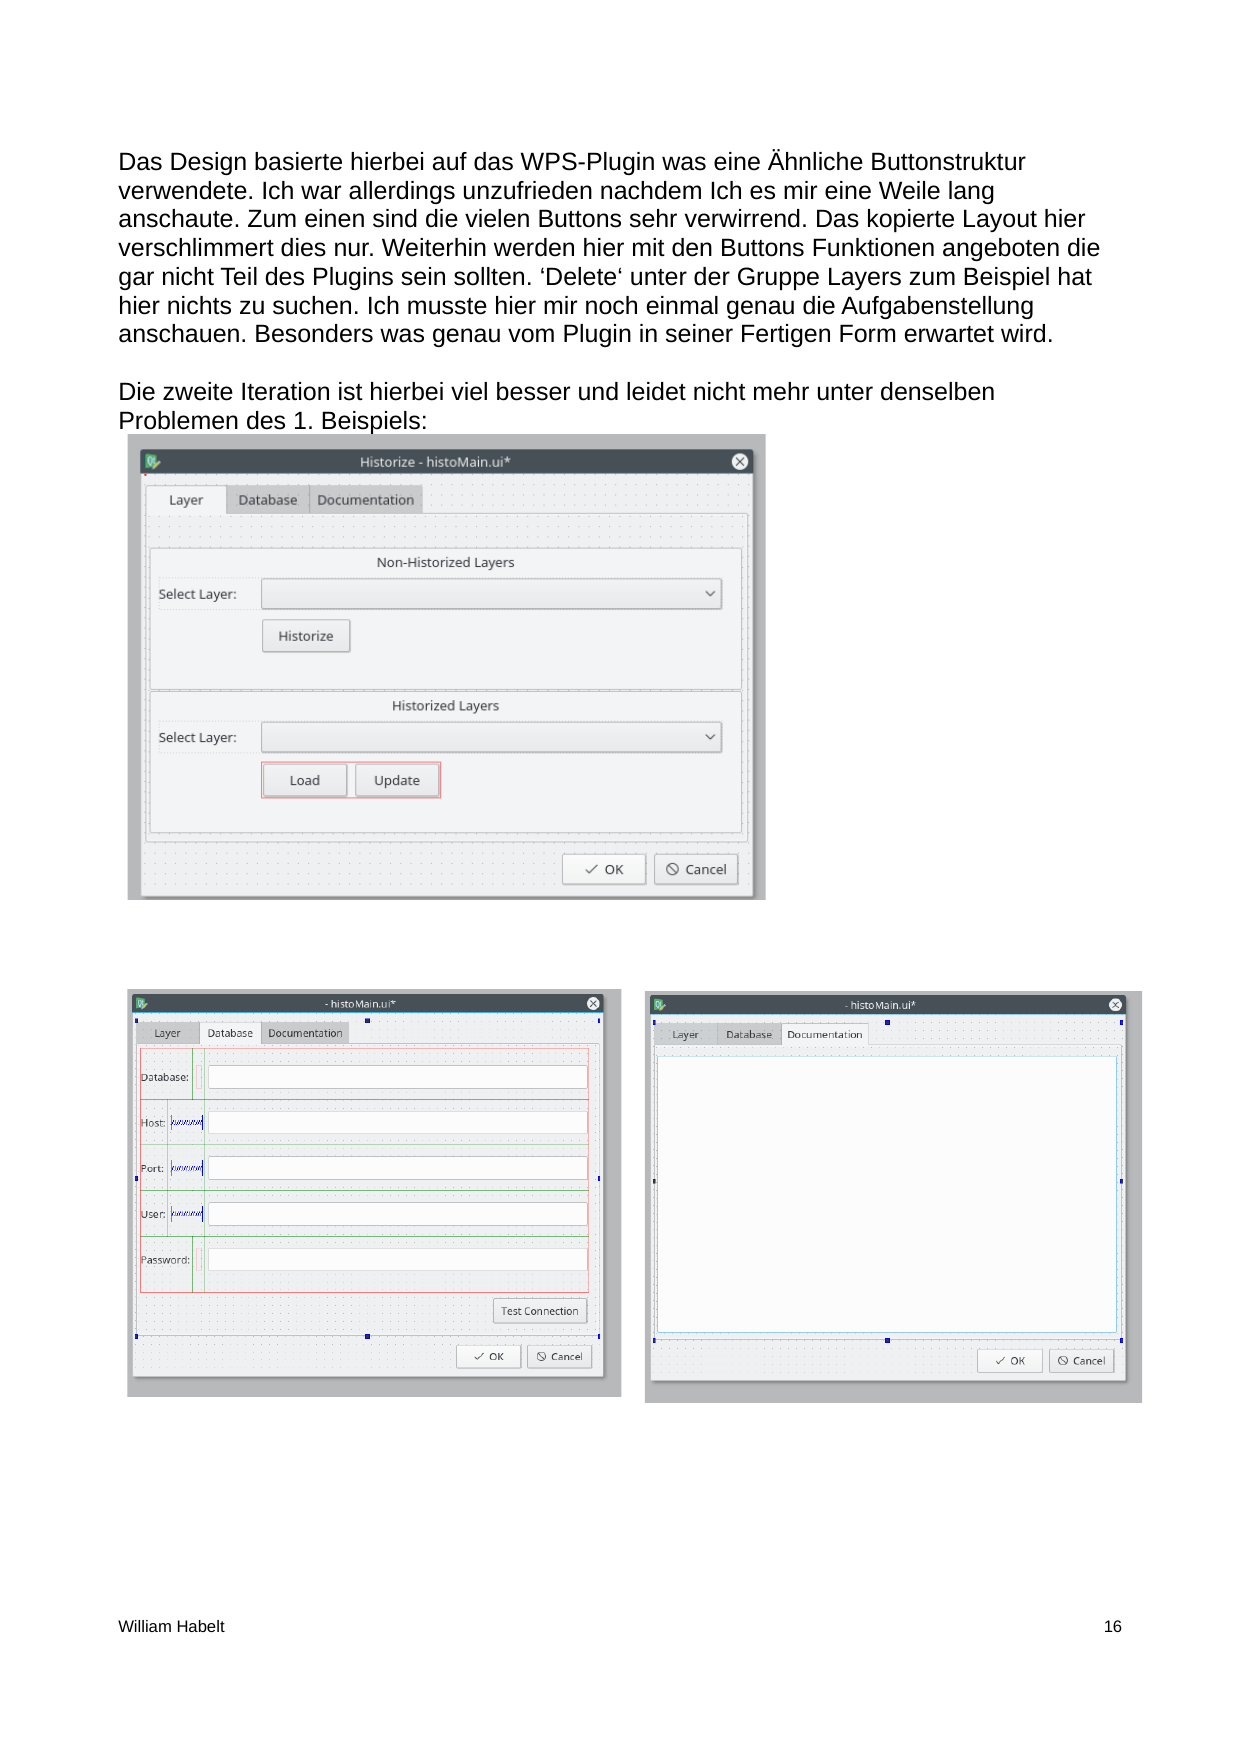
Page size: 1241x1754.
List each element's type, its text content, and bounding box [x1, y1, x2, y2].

text Das Design basierte hierbei auf das WPS-Plugin was eine Ähnliche Buttonstruktur verwendete. Ich war allerdings unzufrieden nachdem Ich es mir eine Weile lang anschaute. Zum einen sind die vielen Buttons sehr verwirrend. Das kopierte Layout hier verschlimmert dies nur. Weiterhin werden hier mit den Buttons Funktionen angeboten die gar nicht Teil des Plugins sein sollten. ‘Delete‘ unter der Gruppe Layers zum Beispiel hat hier nichts zu suchen. Ich musste hier mir noch einmal genau die Aufgabenstellung anschauen. Besonders was genau vom Plugin in seiner Fertigen Form erwartet wird. [118, 147, 1122, 348]
picture [127, 434, 766, 900]
picture [127, 989, 622, 1397]
picture [644, 991, 1143, 1403]
text Die zweite Iteration ist hierbei viel besser und leidet nicht mehr unter denselben Problemen des 1. Beispiels: [118, 377, 1122, 434]
